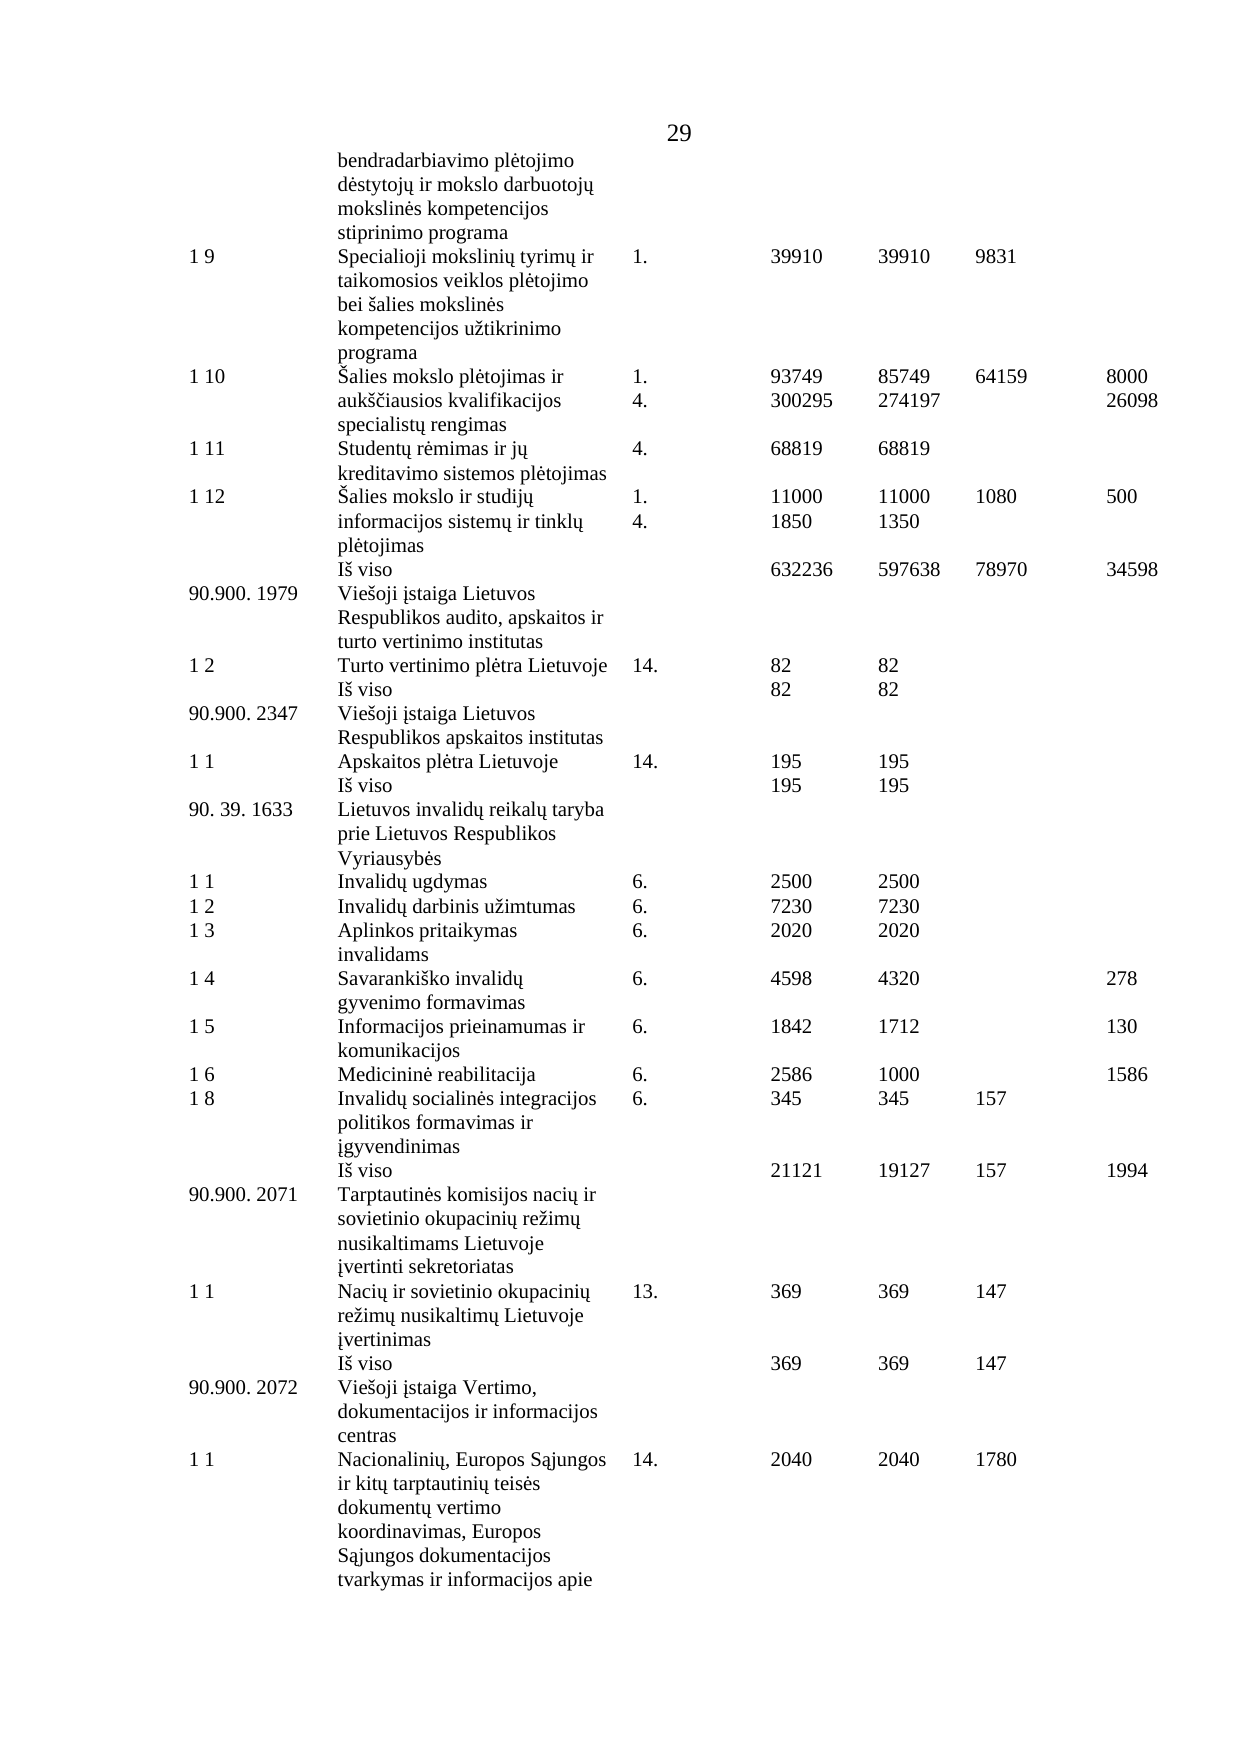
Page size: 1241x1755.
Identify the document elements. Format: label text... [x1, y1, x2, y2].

table_cell [964, 966, 1095, 1014]
table_cell [759, 581, 867, 653]
table_cell [1095, 797, 1181, 869]
table_cell 11000 1850 [759, 485, 867, 557]
table_cell 14. [621, 1447, 759, 1591]
table_cell [177, 677, 326, 701]
table_cell 2020 [867, 918, 964, 966]
table_cell 1842 [759, 1014, 867, 1062]
table_cell [621, 1182, 759, 1278]
table_cell 90.900. 2072 [177, 1375, 326, 1447]
table_cell Viešoji įstaiga Lietuvos Respublikos apskaitos institutas [326, 701, 621, 749]
table_cell [1095, 581, 1181, 653]
table_cell [177, 1158, 326, 1182]
table_cell 632236 [759, 557, 867, 581]
table_cell [964, 1062, 1095, 1086]
table_cell 78970 [964, 557, 1095, 581]
table_cell 1 9 [177, 244, 326, 364]
table_cell 130 [1095, 1014, 1181, 1062]
table_cell [867, 1182, 964, 1278]
table_cell 1 1 [177, 749, 326, 773]
table_cell 4320 [867, 966, 964, 1014]
table_cell [621, 148, 759, 244]
table_cell [621, 1375, 759, 1447]
table_cell Iš viso [326, 773, 621, 797]
table_cell 68819 [759, 436, 867, 484]
table_cell 195 [759, 773, 867, 797]
table_cell 2040 [867, 1447, 964, 1591]
table_cell [964, 581, 1095, 653]
table_cell [759, 701, 867, 749]
table_cell Invalidų ugdymas [326, 870, 621, 893]
table_cell 11000 1350 [867, 485, 964, 557]
table_cell 1 1 [177, 1447, 326, 1591]
table_cell Aplinkos pritaikymas invalidams [326, 918, 621, 966]
table_cell [759, 797, 867, 869]
table_cell 39910 [759, 244, 867, 364]
table_cell Viešoji įstaiga Vertimo, dokumentacijos ir informacijos centras [326, 1375, 621, 1447]
table_cell Invalidų darbinis užimtumas [326, 894, 621, 918]
table_cell 8000 26098 [1095, 364, 1181, 436]
table_cell 13. [621, 1279, 759, 1351]
table_cell 1994 [1095, 1158, 1181, 1182]
table_cell Nacių ir sovietinio okupacinių režimų nusikaltimų Lietuvoje įvertinimas [326, 1279, 621, 1351]
table_cell [964, 1375, 1095, 1447]
table_cell [867, 701, 964, 749]
table_cell 6. [621, 870, 759, 893]
table_cell 2500 [759, 870, 867, 893]
table_cell [1095, 148, 1181, 244]
table_cell 14. [621, 749, 759, 773]
table_cell [621, 677, 759, 701]
table_cell 1080 [964, 485, 1095, 557]
table_cell [621, 701, 759, 749]
table_cell 369 [759, 1351, 867, 1375]
table_cell [177, 773, 326, 797]
table_cell 7230 [759, 894, 867, 918]
table_cell 1712 [867, 1014, 964, 1062]
table_cell 39910 [867, 244, 964, 364]
table_cell [621, 773, 759, 797]
table_cell 4. [621, 436, 759, 484]
table_cell Iš viso [326, 677, 621, 701]
table_cell [867, 581, 964, 653]
table_cell 1 3 [177, 918, 326, 966]
table_cell [1095, 677, 1181, 701]
table_cell Šalies mokslo ir studijų informacijos sistemų ir tinklų plėtojimas [326, 485, 621, 557]
table_cell [867, 148, 964, 244]
table_cell [1095, 870, 1181, 893]
table_cell 1 11 [177, 436, 326, 484]
table_cell 7230 [867, 894, 964, 918]
table_cell Medicininė reabilitacija [326, 1062, 621, 1086]
table_cell 68819 [867, 436, 964, 484]
table_cell 369 [867, 1351, 964, 1375]
table_cell 90.900. 2071 [177, 1182, 326, 1278]
table_cell 1 8 [177, 1086, 326, 1158]
table_cell [621, 1158, 759, 1182]
table_cell 90. 39. 1633 [177, 797, 326, 869]
table_cell [964, 1182, 1095, 1278]
table_cell Nacionalinių, Europos Sąjungos ir kitų tarptautinių teisės dokumentų vertimo koordinavimas, Europos Sąjungos dokumentacijos tvarkymas ir informacijos apie [326, 1447, 621, 1591]
table_cell 1. 4. [621, 485, 759, 557]
table_cell [621, 1351, 759, 1375]
table_cell 157 [964, 1086, 1095, 1158]
table_cell Viešoji įstaiga Lietuvos Respublikos audito, apskaitos ir turto vertinimo institutas [326, 581, 621, 653]
table_cell Iš viso [326, 1158, 621, 1182]
table_cell [177, 148, 326, 244]
table_cell 147 [964, 1279, 1095, 1351]
table_cell [1095, 436, 1181, 484]
table_cell [1095, 1351, 1181, 1375]
table_cell 369 [867, 1279, 964, 1351]
table_cell [1095, 1086, 1181, 1158]
table_cell 21121 [759, 1158, 867, 1182]
table_cell 82 [759, 653, 867, 677]
table_cell 195 [867, 773, 964, 797]
table_cell [759, 148, 867, 244]
table_cell 6. [621, 1014, 759, 1062]
table_cell 1 5 [177, 1014, 326, 1062]
table_cell [964, 749, 1095, 773]
table_cell 157 [964, 1158, 1095, 1182]
table_cell [177, 557, 326, 581]
table_cell [1095, 918, 1181, 966]
table_cell [964, 653, 1095, 677]
table_cell Studentų rėmimas ir jų kreditavimo sistemos plėtojimas [326, 436, 621, 484]
table_cell [621, 797, 759, 869]
table_cell 195 [867, 749, 964, 773]
table_cell 1 1 [177, 870, 326, 893]
table_cell 82 [867, 677, 964, 701]
table_cell [177, 1351, 326, 1375]
table_cell 90.900. 2347 [177, 701, 326, 749]
table_cell [1095, 749, 1181, 773]
table_cell 85749 274197 [867, 364, 964, 436]
table_cell [964, 1014, 1095, 1062]
table_cell Tarptautinės komisijos nacių ir sovietinio okupacinių režimų nusikaltimams Lietuvoje įvertinti sekretoriatas [326, 1182, 621, 1278]
table_cell 9831 [964, 244, 1095, 364]
table_cell Apskaitos plėtra Lietuvoje [326, 749, 621, 773]
table_cell Informacijos prieinamumas ir komunikacijos [326, 1014, 621, 1062]
table_cell 1. [621, 244, 759, 364]
table_cell 1 1 [177, 1279, 326, 1351]
table_cell [1095, 653, 1181, 677]
table_cell 1. 4. [621, 364, 759, 436]
table_cell [759, 1375, 867, 1447]
table_cell [964, 773, 1095, 797]
table_cell 1 4 [177, 966, 326, 1014]
table_cell 1780 [964, 1447, 1095, 1591]
table_cell Iš viso [326, 1351, 621, 1375]
table_cell 345 [759, 1086, 867, 1158]
table_cell 6. [621, 1062, 759, 1086]
table_cell Savarankiško invalidų gyvenimo formavimas [326, 966, 621, 1014]
table_cell [1095, 701, 1181, 749]
table_cell 195 [759, 749, 867, 773]
table_cell 1 2 [177, 653, 326, 677]
table_cell [621, 557, 759, 581]
table_cell 6. [621, 894, 759, 918]
table_cell 6. [621, 1086, 759, 1158]
table_cell 64159 [964, 364, 1095, 436]
table_cell 82 [759, 677, 867, 701]
table_cell [964, 894, 1095, 918]
table_cell [1095, 773, 1181, 797]
table_cell 1000 [867, 1062, 964, 1086]
table_cell 278 [1095, 966, 1181, 1014]
table_cell 2040 [759, 1447, 867, 1591]
table_cell Invalidų socialinės integracijos politikos formavimas ir įgyvendinimas [326, 1086, 621, 1158]
table_cell 34598 [1095, 557, 1181, 581]
table_cell 345 [867, 1086, 964, 1158]
table_cell 2586 [759, 1062, 867, 1086]
table_cell [964, 870, 1095, 893]
table_cell 14. [621, 653, 759, 677]
table_cell 6. [621, 918, 759, 966]
table_cell 90.900. 1979 [177, 581, 326, 653]
table_cell Specialioji mokslinių tyrimų ir taikomosios veiklos plėtojimo bei šalies mokslinės kompetencijos užtikrinimo programa [326, 244, 621, 364]
table_cell 147 [964, 1351, 1095, 1375]
table_cell [964, 701, 1095, 749]
table_cell 93749 300295 [759, 364, 867, 436]
table_cell 6. [621, 966, 759, 1014]
table_cell [867, 797, 964, 869]
table_cell [1095, 894, 1181, 918]
table_cell bendradarbiavimo plėtojimo dėstytojų ir mokslo darbuotojų mokslinės kompetencijos stiprinimo programa [326, 148, 621, 244]
table_cell 1 12 [177, 485, 326, 557]
table_cell 2500 [867, 870, 964, 893]
table_cell [964, 148, 1095, 244]
table_cell 4598 [759, 966, 867, 1014]
table_cell [621, 581, 759, 653]
table_cell Šalies mokslo plėtojimas ir aukščiausios kvalifikacijos specialistų rengimas [326, 364, 621, 436]
table_cell Iš viso [326, 557, 621, 581]
table_cell 1 10 [177, 364, 326, 436]
table_cell [867, 1375, 964, 1447]
table_cell 500 [1095, 485, 1181, 557]
table_cell 1 2 [177, 894, 326, 918]
table_cell [1095, 244, 1181, 364]
table_cell 597638 [867, 557, 964, 581]
table_cell Turto vertinimo plėtra Lietuvoje [326, 653, 621, 677]
table_cell Lietuvos invalidų reikalų taryba prie Lietuvos Respublikos Vyriausybės [326, 797, 621, 869]
table_cell [759, 1182, 867, 1278]
table_cell 82 [867, 653, 964, 677]
table_cell [964, 918, 1095, 966]
table_cell [964, 677, 1095, 701]
table_cell 19127 [867, 1158, 964, 1182]
table_cell [1095, 1375, 1181, 1447]
table_cell [964, 797, 1095, 869]
table_cell 1 6 [177, 1062, 326, 1086]
table_cell [1095, 1182, 1181, 1278]
table_cell [1095, 1279, 1181, 1351]
table_cell 369 [759, 1279, 867, 1351]
table_cell 1586 [1095, 1062, 1181, 1086]
table_cell [1095, 1447, 1181, 1591]
table_cell [964, 436, 1095, 484]
table_cell 2020 [759, 918, 867, 966]
